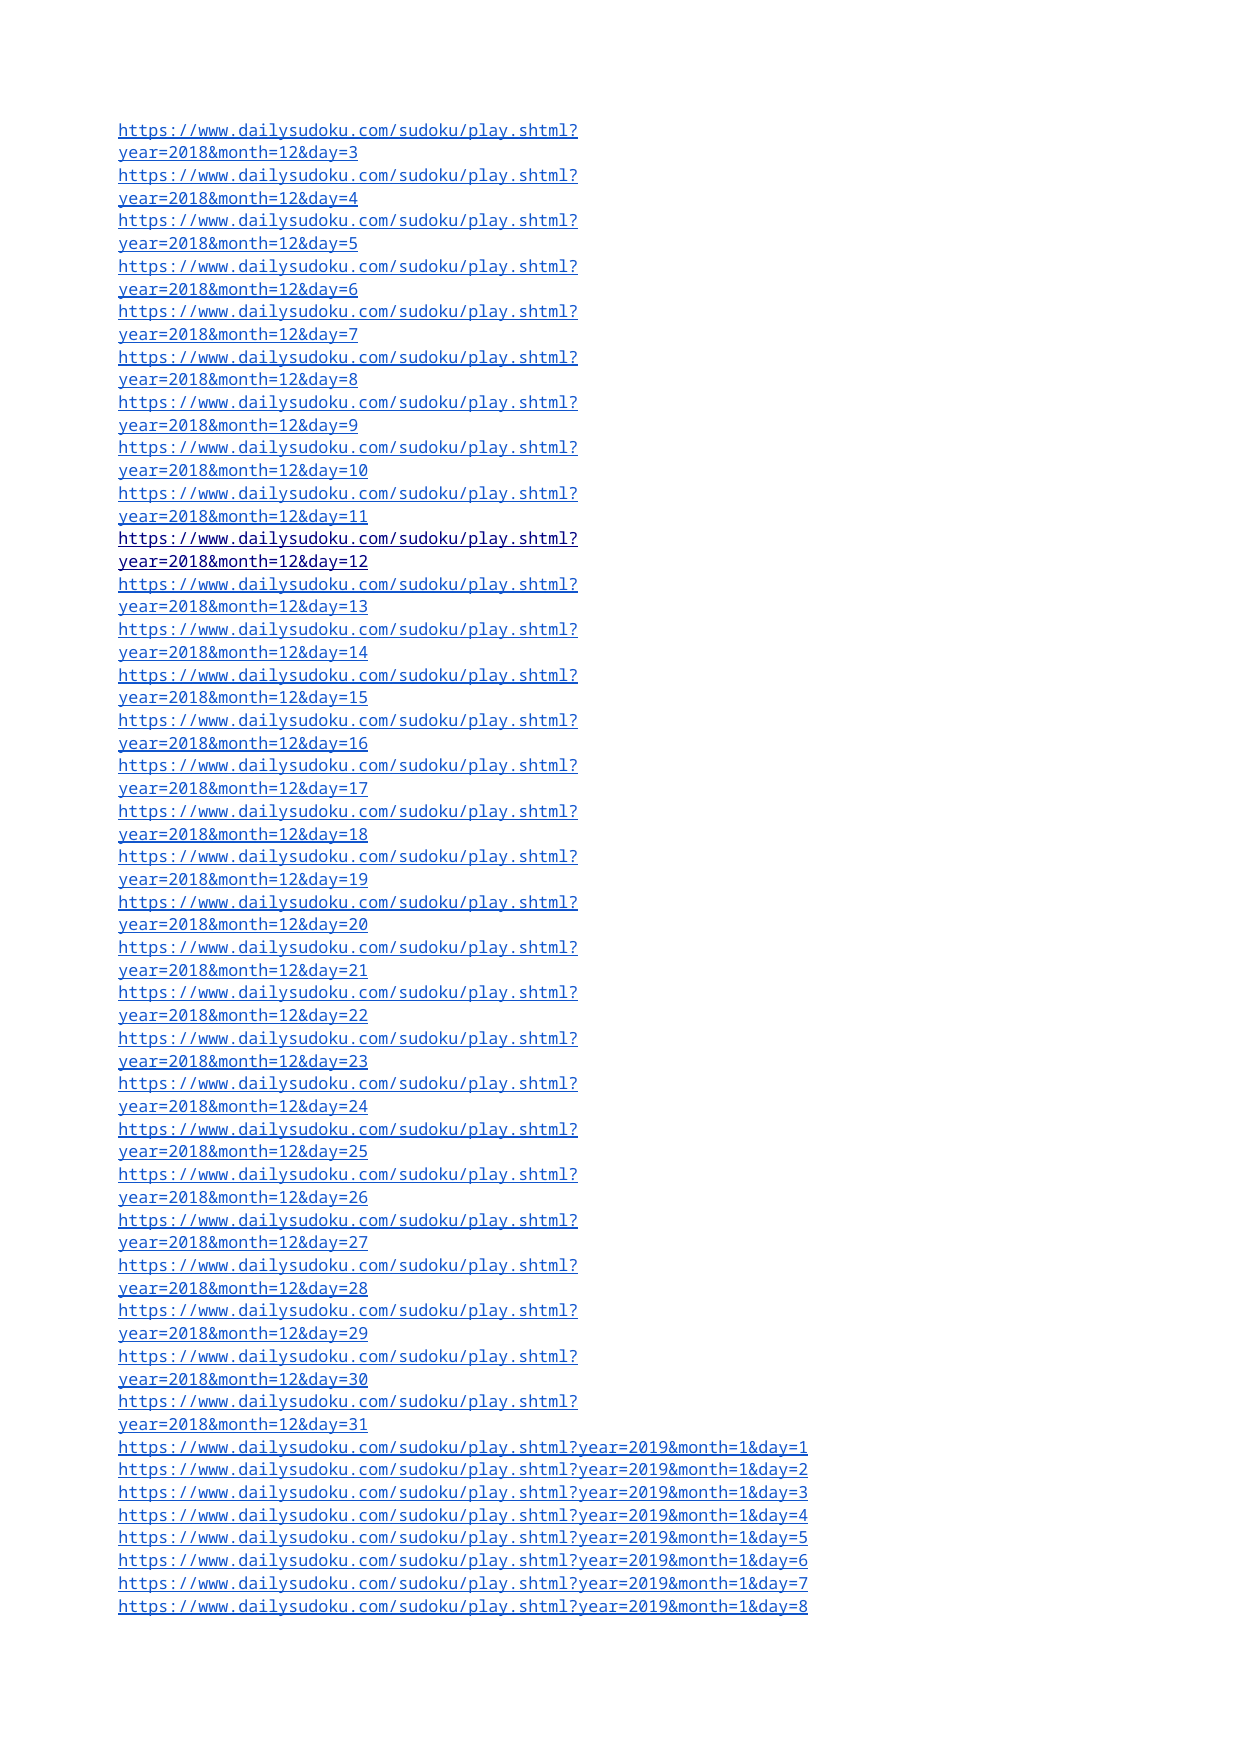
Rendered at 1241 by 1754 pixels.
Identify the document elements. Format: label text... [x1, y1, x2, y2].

table_cell https://www.dailysudoku.com/sudoku/play.shtml?year=2018&month=12&day=13 [118, 572, 812, 618]
table_cell https://www.dailysudoku.com/sudoku/play.shtml?year=2018&month=12&day=4 [118, 164, 812, 209]
table_cell https://www.dailysudoku.com/sudoku/play.shtml?year=2018&month=12&day=10 [118, 436, 812, 481]
table_cell https://www.dailysudoku.com/sudoku/play.shtml?year=2018&month=12&day=26 [118, 1163, 812, 1208]
table_cell https://www.dailysudoku.com/sudoku/play.shtml?year=2018&month=12&day=24 [118, 1072, 812, 1117]
table_cell https://www.dailysudoku.com/sudoku/play.shtml?year=2019&month=1&day=1 [118, 1435, 812, 1458]
table_cell https://www.dailysudoku.com/sudoku/play.shtml?year=2018&month=12&day=15 [118, 663, 812, 708]
table_cell https://www.dailysudoku.com/sudoku/play.shtml?year=2018&month=12&day=8 [118, 345, 812, 391]
table_cell https://www.dailysudoku.com/sudoku/play.shtml?year=2018&month=12&day=6 [118, 254, 812, 300]
table_cell https://www.dailysudoku.com/sudoku/play.shtml?year=2019&month=1&day=8 [118, 1594, 812, 1617]
table_cell https://www.dailysudoku.com/sudoku/play.shtml?year=2018&month=12&day=31 [118, 1390, 812, 1435]
table_cell https://www.dailysudoku.com/sudoku/play.shtml?year=2019&month=1&day=4 [118, 1503, 812, 1526]
table_cell https://www.dailysudoku.com/sudoku/play.shtml?year=2018&month=12&day=19 [118, 845, 812, 890]
table_cell https://www.dailysudoku.com/sudoku/play.shtml?year=2018&month=12&day=25 [118, 1117, 812, 1163]
table_cell https://www.dailysudoku.com/sudoku/play.shtml?year=2018&month=12&day=21 [118, 936, 812, 981]
table_cell https://www.dailysudoku.com/sudoku/play.shtml?year=2018&month=12&day=20 [118, 890, 812, 936]
table_cell https://www.dailysudoku.com/sudoku/play.shtml?year=2019&month=1&day=2 [118, 1458, 812, 1481]
table_cell https://www.dailysudoku.com/sudoku/play.shtml?year=2018&month=12&day=30 [118, 1344, 812, 1390]
table_cell https://www.dailysudoku.com/sudoku/play.shtml?year=2019&month=1&day=3 [118, 1481, 812, 1503]
table_cell https://www.dailysudoku.com/sudoku/play.shtml?year=2018&month=12&day=18 [118, 799, 812, 845]
table_cell https://www.dailysudoku.com/sudoku/play.shtml?year=2019&month=1&day=6 [118, 1549, 812, 1571]
table_cell https://www.dailysudoku.com/sudoku/play.shtml?year=2019&month=1&day=5 [118, 1526, 812, 1549]
table_cell https://www.dailysudoku.com/sudoku/play.shtml?year=2018&month=12&day=11 [118, 481, 812, 527]
table_cell https://www.dailysudoku.com/sudoku/play.shtml?year=2018&month=12&day=5 [118, 209, 812, 254]
table_cell https://www.dailysudoku.com/sudoku/play.shtml?year=2019&month=1&day=7 [118, 1571, 812, 1594]
table_cell https://www.dailysudoku.com/sudoku/play.shtml?year=2018&month=12&day=3 [118, 118, 812, 163]
table_cell https://www.dailysudoku.com/sudoku/play.shtml?year=2018&month=12&day=17 [118, 754, 812, 799]
table_cell https://www.dailysudoku.com/sudoku/play.shtml?year=2018&month=12&day=12 [118, 527, 812, 572]
table_cell https://www.dailysudoku.com/sudoku/play.shtml?year=2018&month=12&day=14 [118, 618, 812, 663]
table_cell https://www.dailysudoku.com/sudoku/play.shtml?year=2018&month=12&day=22 [118, 981, 812, 1026]
table_cell https://www.dailysudoku.com/sudoku/play.shtml?year=2018&month=12&day=27 [118, 1208, 812, 1253]
table_cell https://www.dailysudoku.com/sudoku/play.shtml?year=2018&month=12&day=29 [118, 1299, 812, 1344]
table_cell https://www.dailysudoku.com/sudoku/play.shtml?year=2018&month=12&day=23 [118, 1026, 812, 1072]
table_cell https://www.dailysudoku.com/sudoku/play.shtml?year=2018&month=12&day=28 [118, 1254, 812, 1299]
table_cell https://www.dailysudoku.com/sudoku/play.shtml?year=2018&month=12&day=9 [118, 391, 812, 436]
table_cell https://www.dailysudoku.com/sudoku/play.shtml?year=2018&month=12&day=16 [118, 709, 812, 754]
table_cell https://www.dailysudoku.com/sudoku/play.shtml?year=2018&month=12&day=7 [118, 300, 812, 345]
